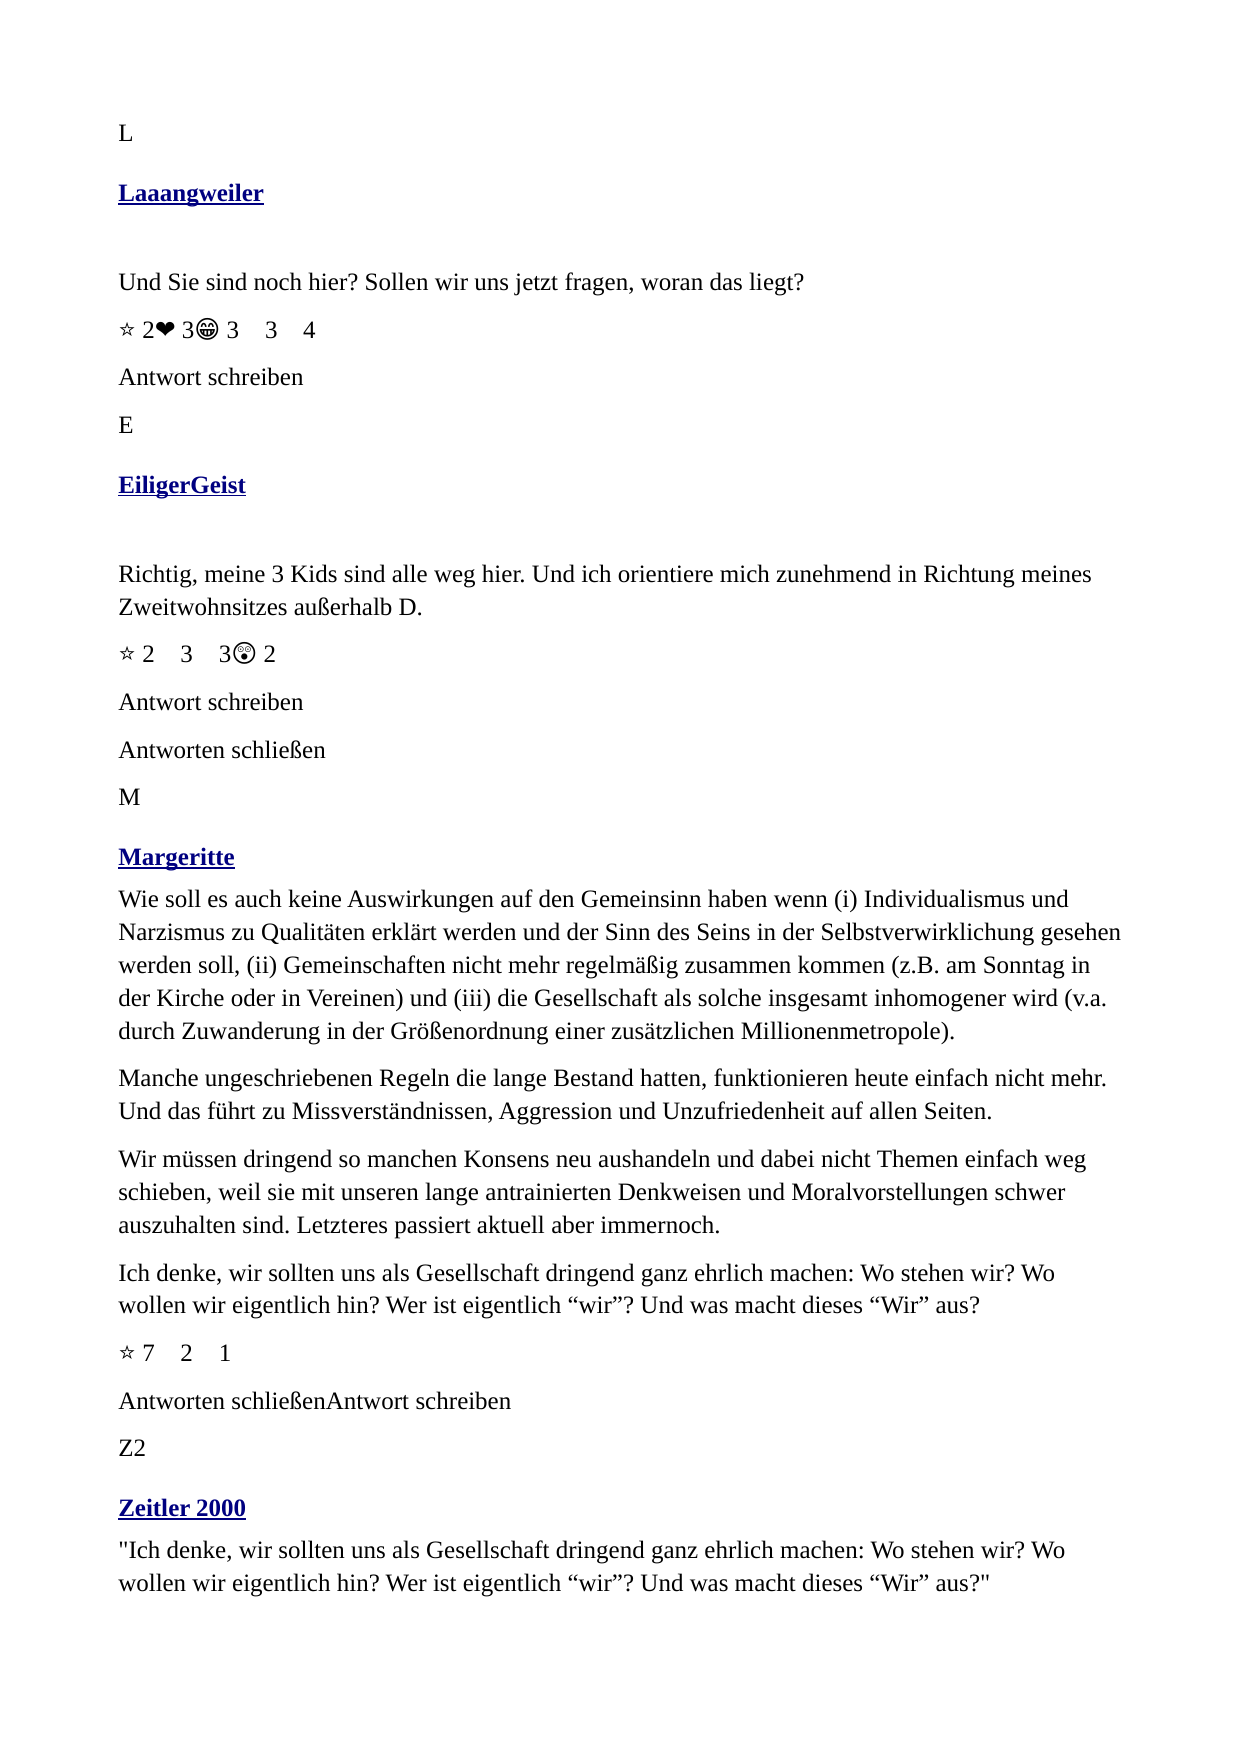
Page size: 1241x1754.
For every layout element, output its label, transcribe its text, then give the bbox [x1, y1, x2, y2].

subtitle EiligerGeist [118, 470, 1122, 499]
text Wie soll es auch keine Auswirkungen auf den Gemeinsinn haben wenn (i) Individualismus und Narzismus zu Qualitäten erklärt werden und der Sinn des Seins in der Selbstverwirklichung gesehen werden soll, (ii) Gemeinschaften nicht mehr regelmäßig zusammen kommen (z.B. am Sonntag in der Kirche oder in Vereinen) und (iii) die Gesellschaft als solche insgesamt inhomogener wird (v.a. durch Zuwanderung in der Größenordnung einer zusätzlichen Millionenmetropole). [118, 884, 1122, 1044]
text Z2 [118, 1433, 1122, 1462]
text Antworten schließen [118, 735, 1122, 763]
text ⭐️ 2🙁 3🤨 3😲 2 [118, 639, 1122, 668]
text Wir müssen dringend so manchen Konsens neu aushandeln und dabei nicht Themen einfach weg schieben, weil sie mit unseren lange antrainierten Denkweisen und Moralvorstellungen schwer auszuhalten sind. Letzteres passiert aktuell aber immernoch. [118, 1144, 1122, 1239]
text ⭐️ 7🙁 2🤨 1 [118, 1338, 1122, 1367]
text Antwort schreiben [118, 687, 1122, 716]
text Richtig, meine 3 Kids sind alle weg hier. Und ich orientiere mich zunehmend in Richtung meines Zweitwohnsitzes außerhalb D. [118, 559, 1122, 621]
text ⭐️ 2❤️ 3😁 3🙁 3🤨 4 [118, 315, 1122, 343]
text L [118, 118, 1122, 147]
subtitle Margeritte [118, 842, 1122, 871]
text M [118, 782, 1122, 811]
text Manche ungeschriebenen Regeln die lange Bestand hatten, funktionieren heute einfach nicht mehr. Und das führt zu Missverständnissen, Aggression und Unzufriedenheit auf allen Seiten. [118, 1063, 1122, 1125]
text Antworten schließenAntwort schreiben [118, 1386, 1122, 1414]
text E [118, 410, 1122, 439]
text Ich denke, wir sollten uns als Gesellschaft dringend ganz ehrlich machen: Wo stehen wir? Wo wollen wir eigentlich hin? Wer ist eigentlich “wir”? Und was macht dieses “Wir” aus? [118, 1258, 1122, 1319]
subtitle Laaangweiler [118, 178, 1122, 207]
text Und Sie sind noch hier? Sollen wir uns jetzt fragen, woran das liegt? [118, 267, 1122, 296]
text Antwort schreiben [118, 362, 1122, 391]
subtitle Zeitler 2000 [118, 1493, 1122, 1522]
text "Ich denke, wir sollten uns als Gesellschaft dringend ganz ehrlich machen: Wo stehen wir? Wo wollen wir eigentlich hin? Wer ist eigentlich “wir”? Und was macht dieses “Wir” aus?" [118, 1535, 1122, 1597]
